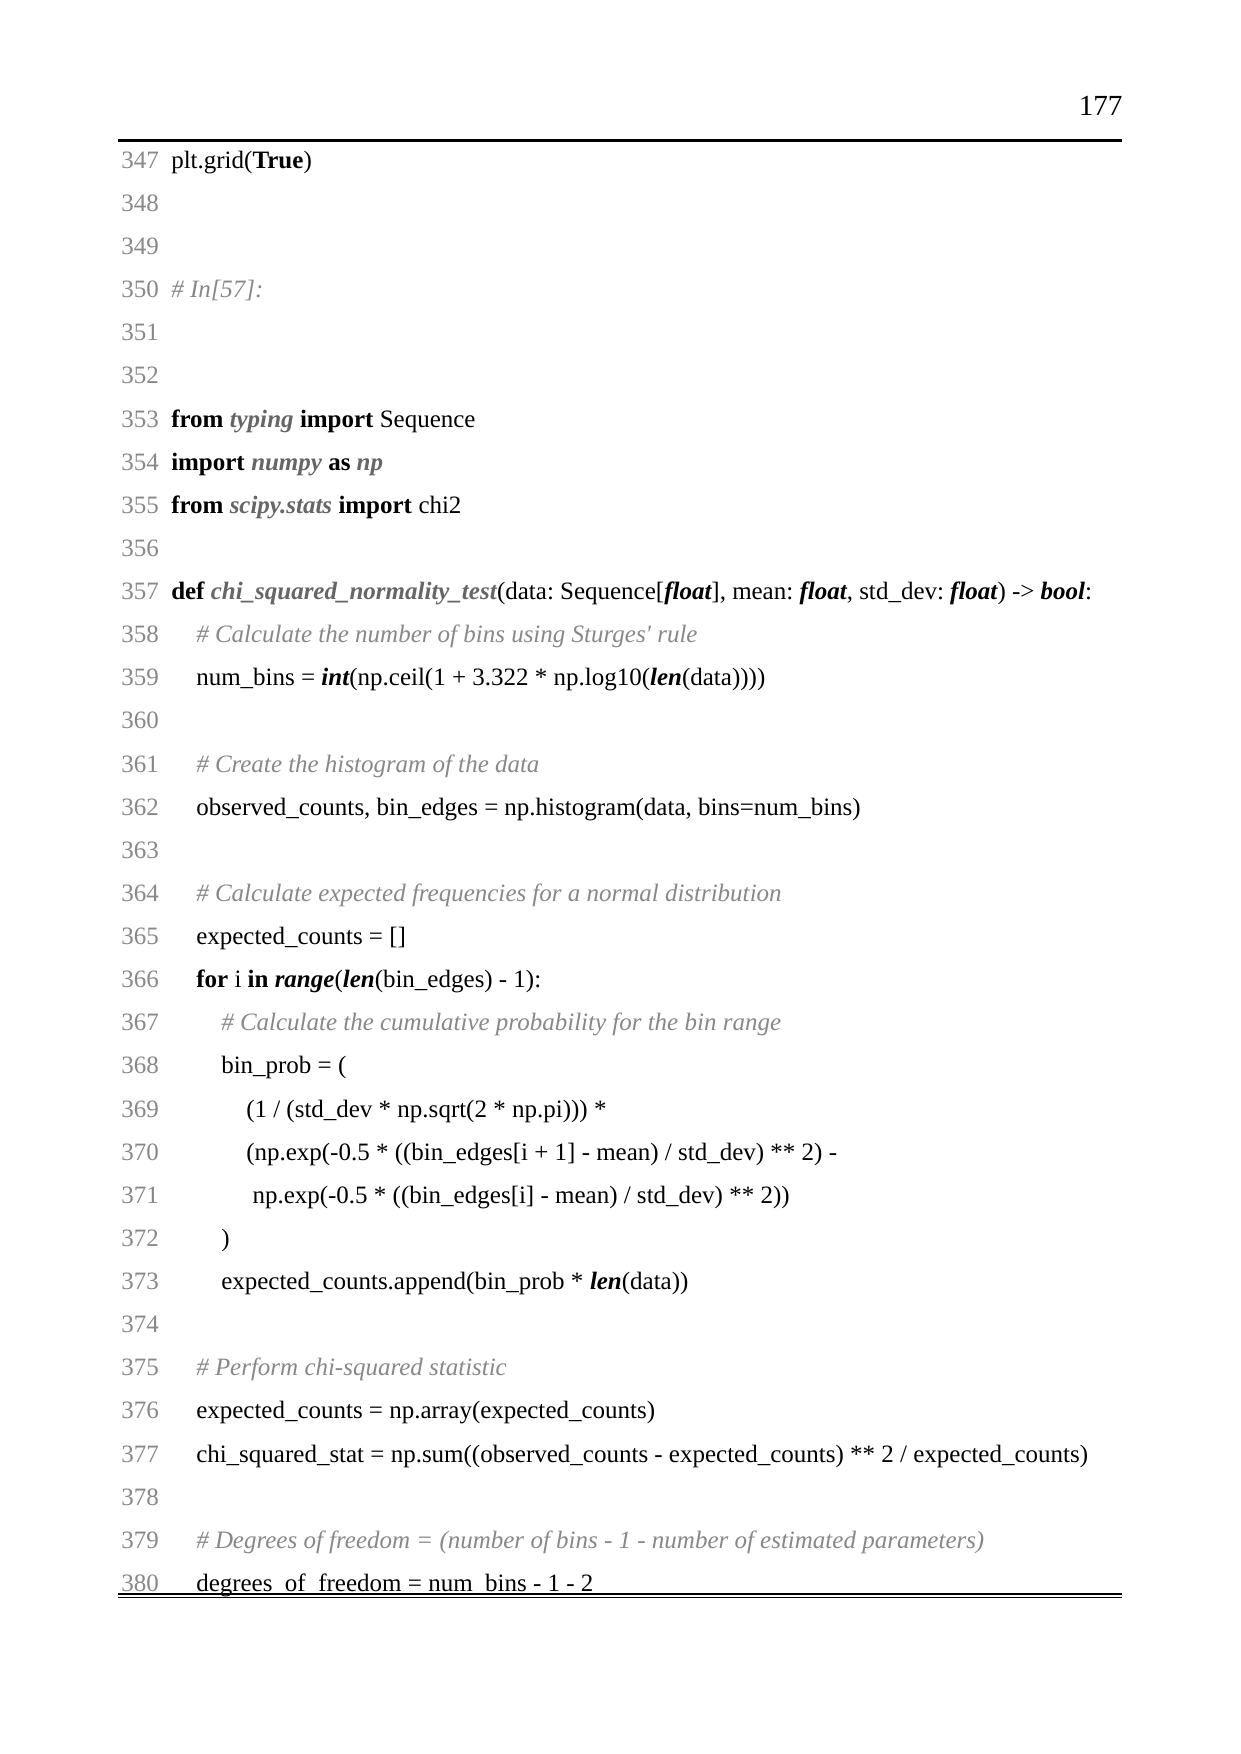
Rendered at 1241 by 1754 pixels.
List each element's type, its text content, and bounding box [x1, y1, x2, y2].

text 380 degrees_of_freedom = num_bins - 1 - 2 [118, 1562, 1122, 1593]
text 373 expected_counts.append(bin_prob * len(data)) [118, 1260, 1122, 1295]
text 361 # Create the histogram of the data [118, 742, 1122, 777]
text 367 # Calculate the cumulative probability for the bin range [118, 1001, 1122, 1036]
text 371 np.exp(-0.5 * ((bin_edges[i] - mean) / std_dev) ** 2)) [118, 1174, 1122, 1209]
text 377 chi_squared_stat = np.sum((observed_counts - expected_counts) ** 2 / expected_counts) [118, 1432, 1122, 1467]
text 357 def chi_squared_normality_test(data: Sequence[float], mean: float, std_dev: float) -> bool: [118, 570, 1122, 605]
text 347 plt.grid(True) [118, 142, 1122, 174]
text 353 from typing import Sequence [118, 397, 1122, 432]
text 364 # Calculate expected frequencies for a normal distribution [118, 872, 1122, 907]
text 354 import numpy as np [118, 441, 1122, 476]
text 362 observed_counts, bin_edges = np.histogram(data, bins=num_bins) [118, 786, 1122, 821]
text 369 (1 / (std_dev * np.sqrt(2 * np.pi))) * [118, 1087, 1122, 1122]
text 366 for i in range(len(bin_edges) - 1): [118, 958, 1122, 993]
text 374 [118, 1303, 1122, 1338]
text 356 [118, 527, 1122, 562]
text 379 # Degrees of freedom = (number of bins - 1 - number of estimated parameters) [118, 1519, 1122, 1554]
text 368 bin_prob = ( [118, 1044, 1122, 1079]
text 358 # Calculate the number of bins using Sturges' rule [118, 613, 1122, 648]
text 350 # In[57]: [118, 268, 1122, 303]
text 365 expected_counts = [] [118, 915, 1122, 950]
text 351 [118, 311, 1122, 346]
text 348 [118, 182, 1122, 217]
text 375 # Perform chi-squared statistic [118, 1346, 1122, 1381]
text 359 num_bins = int(np.ceil(1 + 3.322 * np.log10(len(data)))) [118, 656, 1122, 691]
text 370 (np.exp(-0.5 * ((bin_edges[i + 1] - mean) / std_dev) ** 2) - [118, 1131, 1122, 1166]
text 352 [118, 354, 1122, 389]
text 376 expected_counts = np.array(expected_counts) [118, 1389, 1122, 1424]
text 349 [118, 225, 1122, 260]
text 378 [118, 1476, 1122, 1511]
text 372 ) [118, 1217, 1122, 1252]
text 355 from scipy.stats import chi2 [118, 484, 1122, 519]
text 363 [118, 829, 1122, 864]
text 360 [118, 699, 1122, 734]
